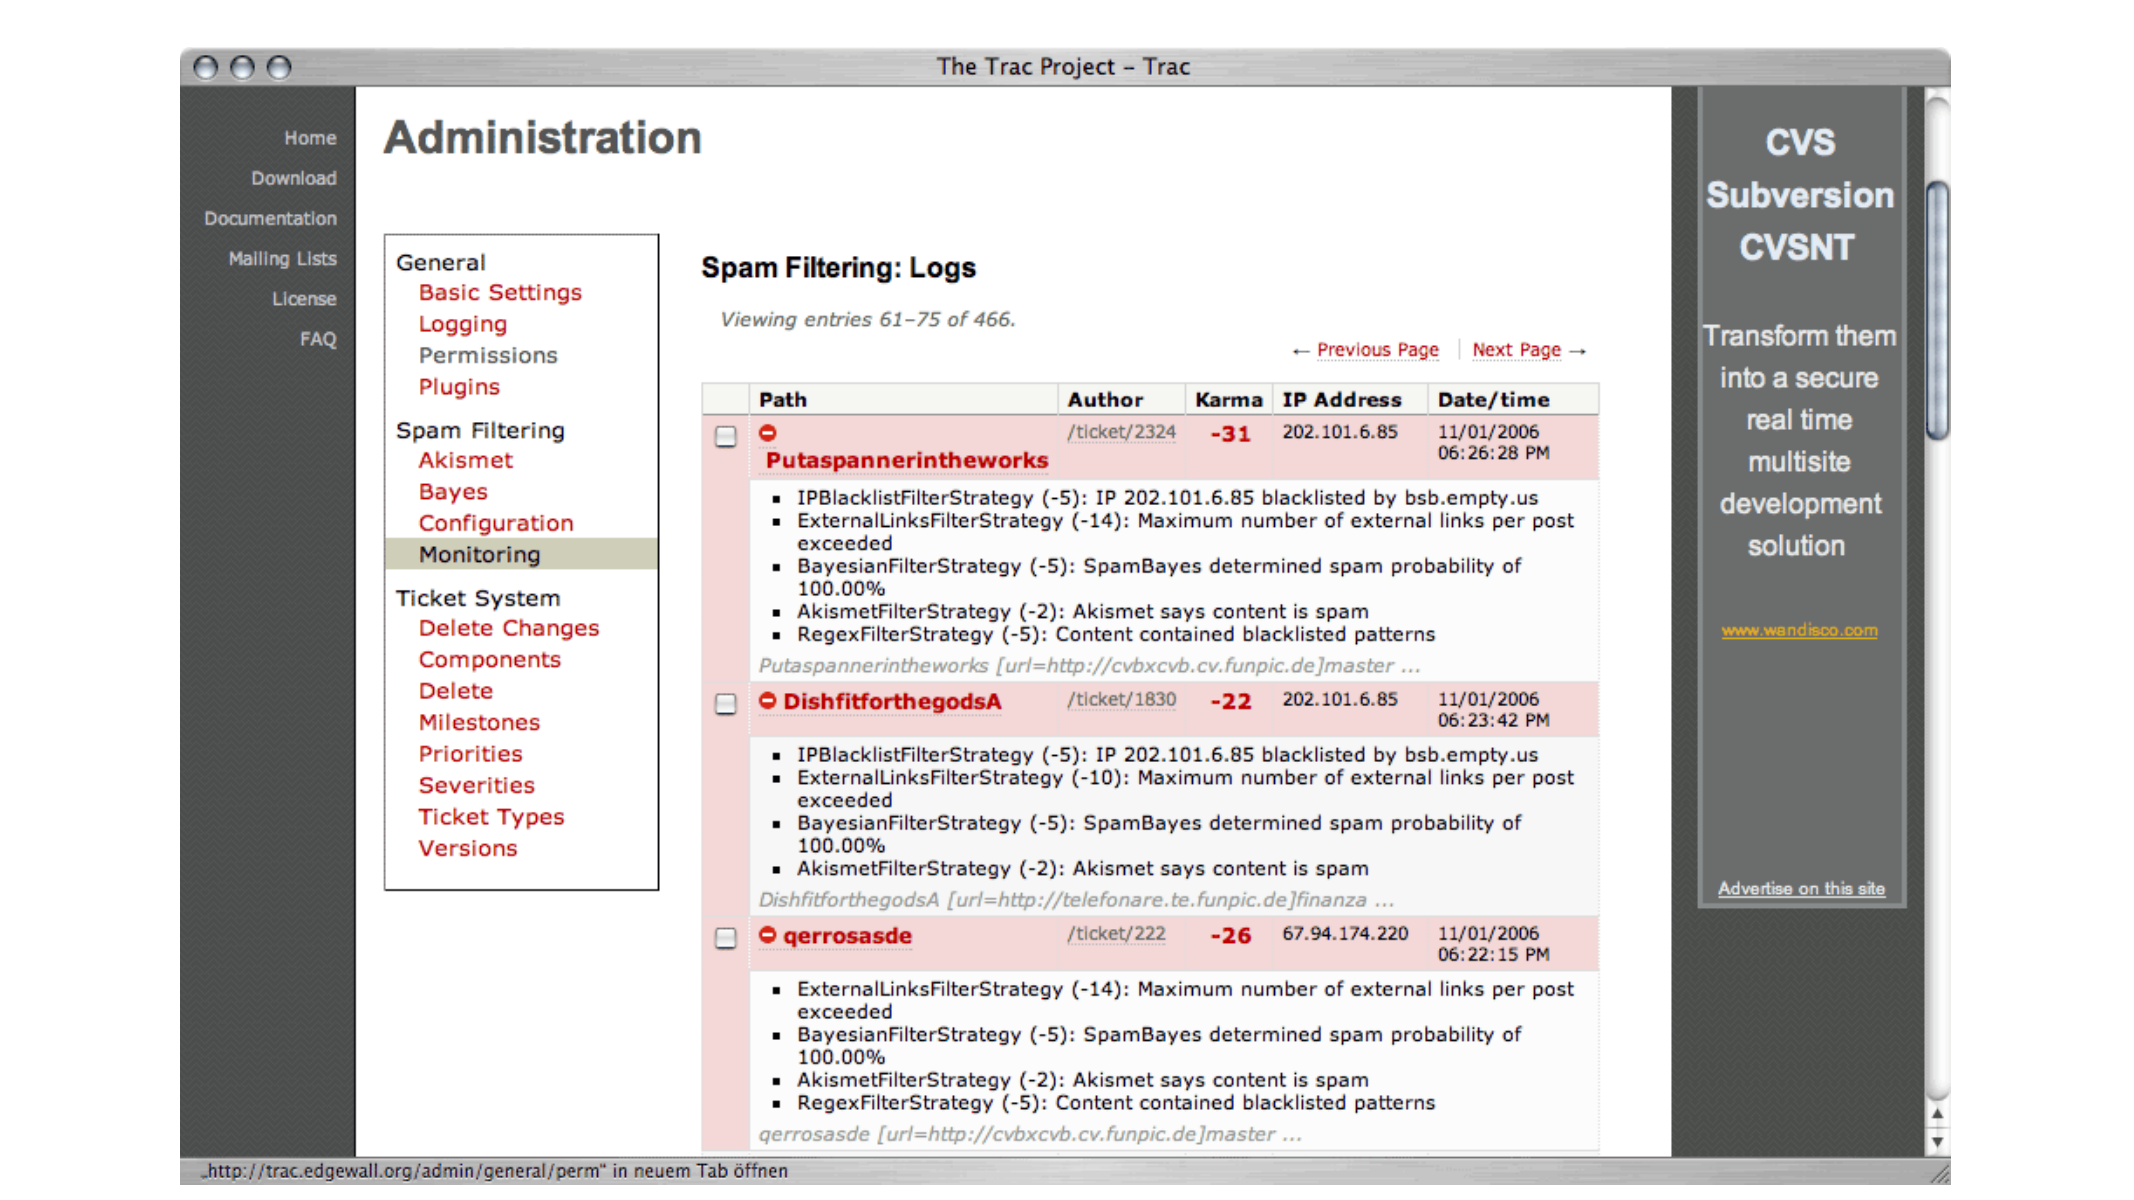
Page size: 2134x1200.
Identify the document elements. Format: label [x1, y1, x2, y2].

picture [180, 47, 1951, 1186]
